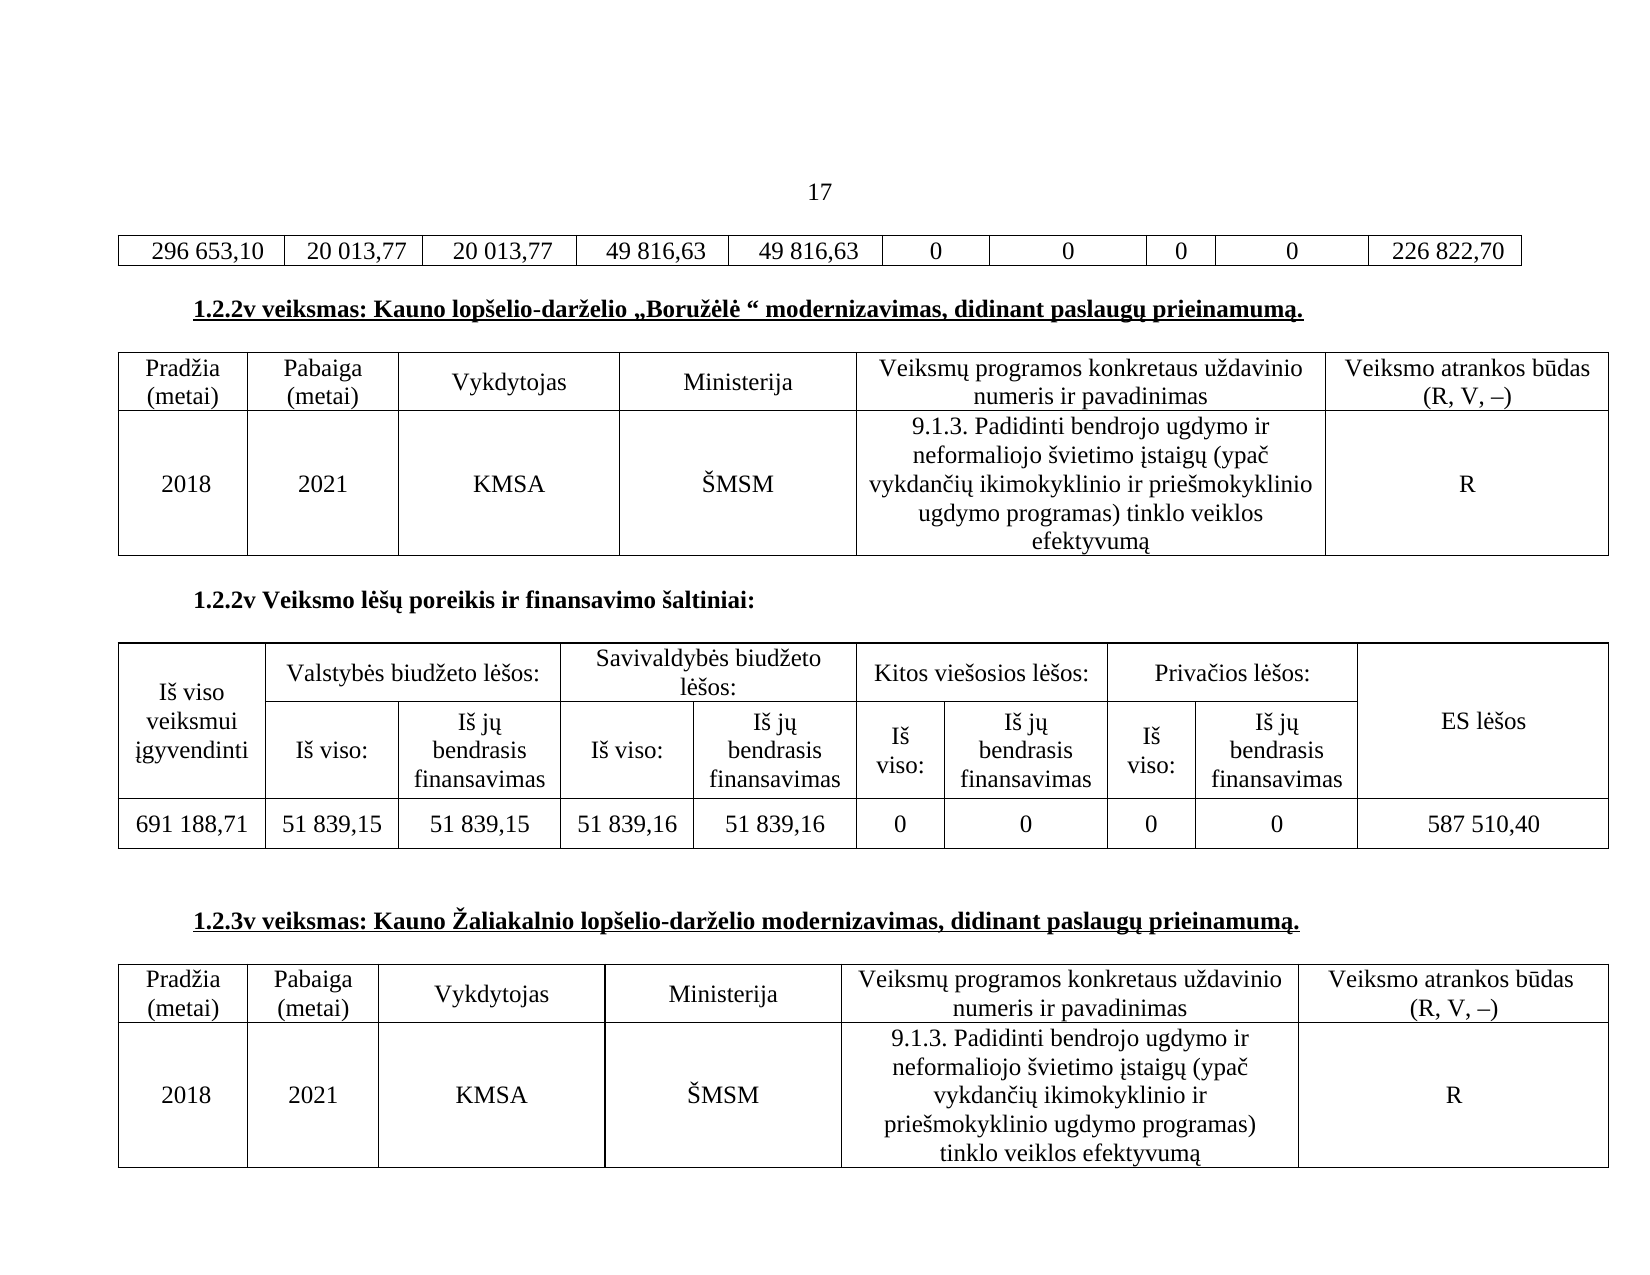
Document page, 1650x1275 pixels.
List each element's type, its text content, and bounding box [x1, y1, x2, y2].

text 1.2.2v Veiksmo lėšų poreikis ir finansavimo šaltiniai: [118, 585, 1521, 614]
table_cell Iš viso: [1108, 702, 1195, 798]
table_header Pabaiga (metai) [248, 353, 398, 410]
table_cell 0 [1147, 236, 1215, 264]
table_header Ministerija [620, 353, 856, 410]
table_header Vykdytojas [379, 965, 604, 1022]
table_header Valstybės biudžeto lėšos: [266, 644, 560, 701]
table_cell 2021 [248, 411, 398, 555]
table_header Privačios lėšos: [1108, 644, 1357, 701]
table_header Kitos viešosios lėšos: [857, 644, 1107, 701]
table_cell 0 [1196, 799, 1357, 847]
table_header Ministerija [606, 965, 841, 1022]
table_cell 0 [990, 236, 1146, 264]
table_cell Iš jų bendrasis finansavimas [1196, 702, 1357, 798]
table_header Veiksmų programos konkretaus uždavinio numeris ir pavadinimas [842, 965, 1298, 1022]
table_cell 226 822,70 [1369, 236, 1521, 264]
table_cell KMSA [379, 1023, 604, 1167]
table_cell Iš jų bendrasis finansavimas [945, 702, 1107, 798]
table_header Iš viso veiksmui įgyvendinti [119, 644, 265, 798]
table_cell 9.1.3. Padidinti bendrojo ugdymo ir neformaliojo švietimo įstaigų (ypač vykdančių ikimokyklinio ir priešmokyklinio ugdymo programas) tinklo veiklos efektyvumą [842, 1023, 1298, 1167]
text 1.2.2v veiksmas: Kauno lopšelio-darželio „Boružėlė “ modernizavimas, didinant paslaugų prieinamumą. [118, 294, 1521, 323]
table_header Pradžia (metai) [119, 965, 247, 1022]
table_cell Iš viso: [266, 702, 398, 798]
table_cell 0 [883, 236, 989, 264]
table_cell KMSA [399, 411, 619, 555]
table_cell 51 839,15 [266, 799, 398, 847]
table_header Pradžia (metai) [119, 353, 247, 410]
table_cell ŠMSM [620, 411, 856, 555]
table_header Pabaiga (metai) [248, 965, 378, 1022]
table_cell 20 013,77 [423, 236, 576, 264]
table_header Savivaldybės biudžeto lėšos: [561, 644, 856, 701]
table_header Veiksmo atrankos būdas (R, V, –) [1326, 353, 1608, 410]
table_cell 49 816,63 [729, 236, 882, 264]
table_cell 51 839,15 [399, 799, 560, 847]
table_cell 296 653,10 [119, 236, 284, 264]
table_cell 0 [857, 799, 944, 847]
table_header Vykdytojas [399, 353, 619, 410]
table_cell R [1326, 411, 1608, 555]
table_cell 0 [1216, 236, 1368, 264]
table_cell 2018 [119, 1023, 247, 1167]
table_cell Iš viso: [561, 702, 693, 798]
table_cell 51 839,16 [694, 799, 856, 847]
text 1.2.3v veiksmas: Kauno Žaliakalnio lopšelio-darželio modernizavimas, didinant paslaugų prieinamumą. [118, 906, 1521, 935]
table_cell Iš jų bendrasis finansavimas [399, 702, 560, 798]
table_cell 2021 [248, 1023, 378, 1167]
table_cell 9.1.3. Padidinti bendrojo ugdymo ir neformaliojo švietimo įstaigų (ypač vykdančių ikimokyklinio ir priešmokyklinio ugdymo programas) tinklo veiklos efektyvumą [857, 411, 1325, 555]
table_header ES lėšos [1358, 644, 1608, 798]
table_cell Iš viso: [857, 702, 944, 798]
table_header Veiksmo atrankos būdas (R, V, –) [1299, 965, 1608, 1022]
table_cell R [1299, 1023, 1608, 1167]
table_cell 691 188,71 [119, 799, 265, 847]
table_cell Iš jų bendrasis finansavimas [694, 702, 856, 798]
table_cell 2018 [119, 411, 247, 555]
table_cell 0 [945, 799, 1107, 847]
table_cell 587 510,40 [1358, 799, 1608, 847]
table_cell 20 013,77 [285, 236, 422, 264]
table_cell ŠMSM [606, 1023, 841, 1167]
table_cell 51 839,16 [561, 799, 693, 847]
table_header Veiksmų programos konkretaus uždavinio numeris ir pavadinimas [857, 353, 1325, 410]
table_cell 49 816,63 [577, 236, 728, 264]
table_cell 0 [1108, 799, 1195, 847]
